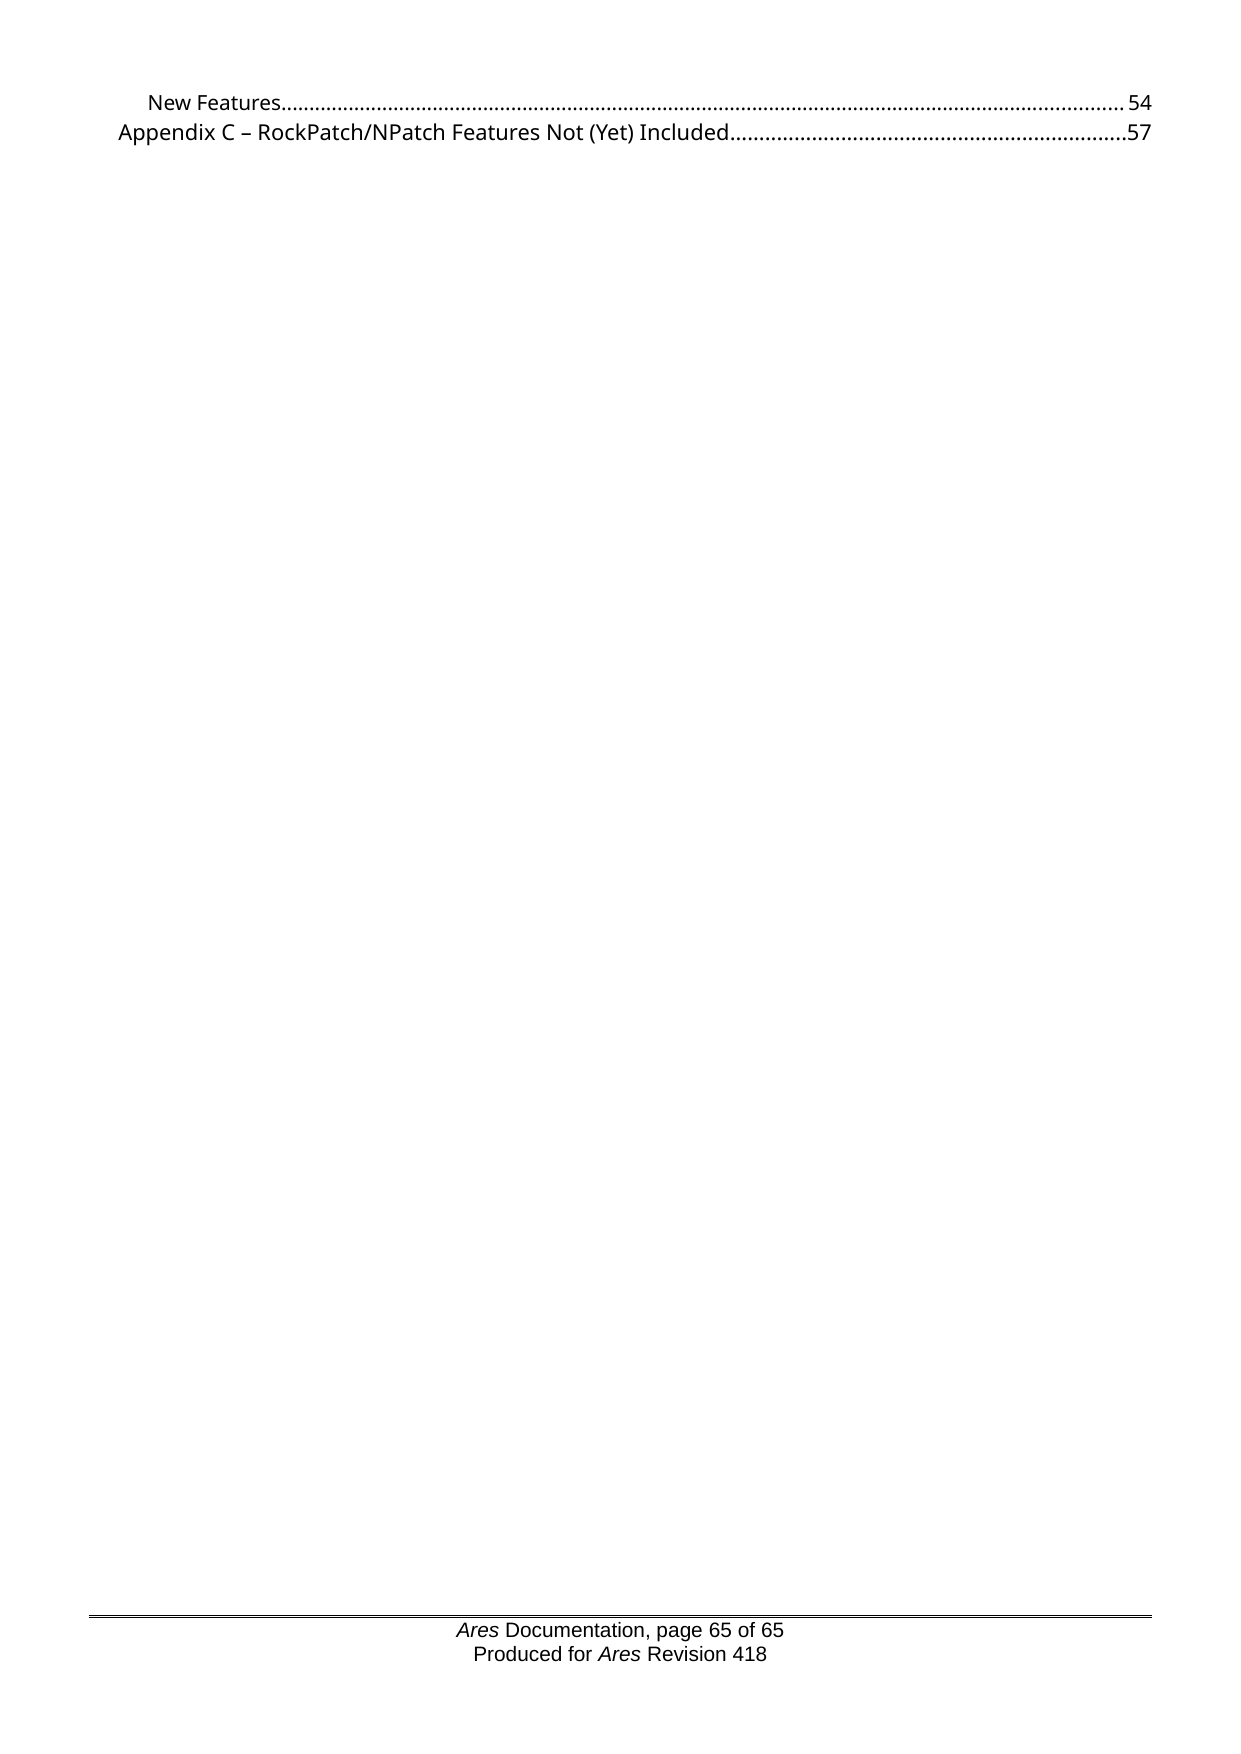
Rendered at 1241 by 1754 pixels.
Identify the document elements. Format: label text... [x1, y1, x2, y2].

text New Features 54 [147, 88, 1152, 117]
text Appendix C – RockPatch/NPatch Features Not (Yet) Included 57 [118, 117, 1152, 147]
